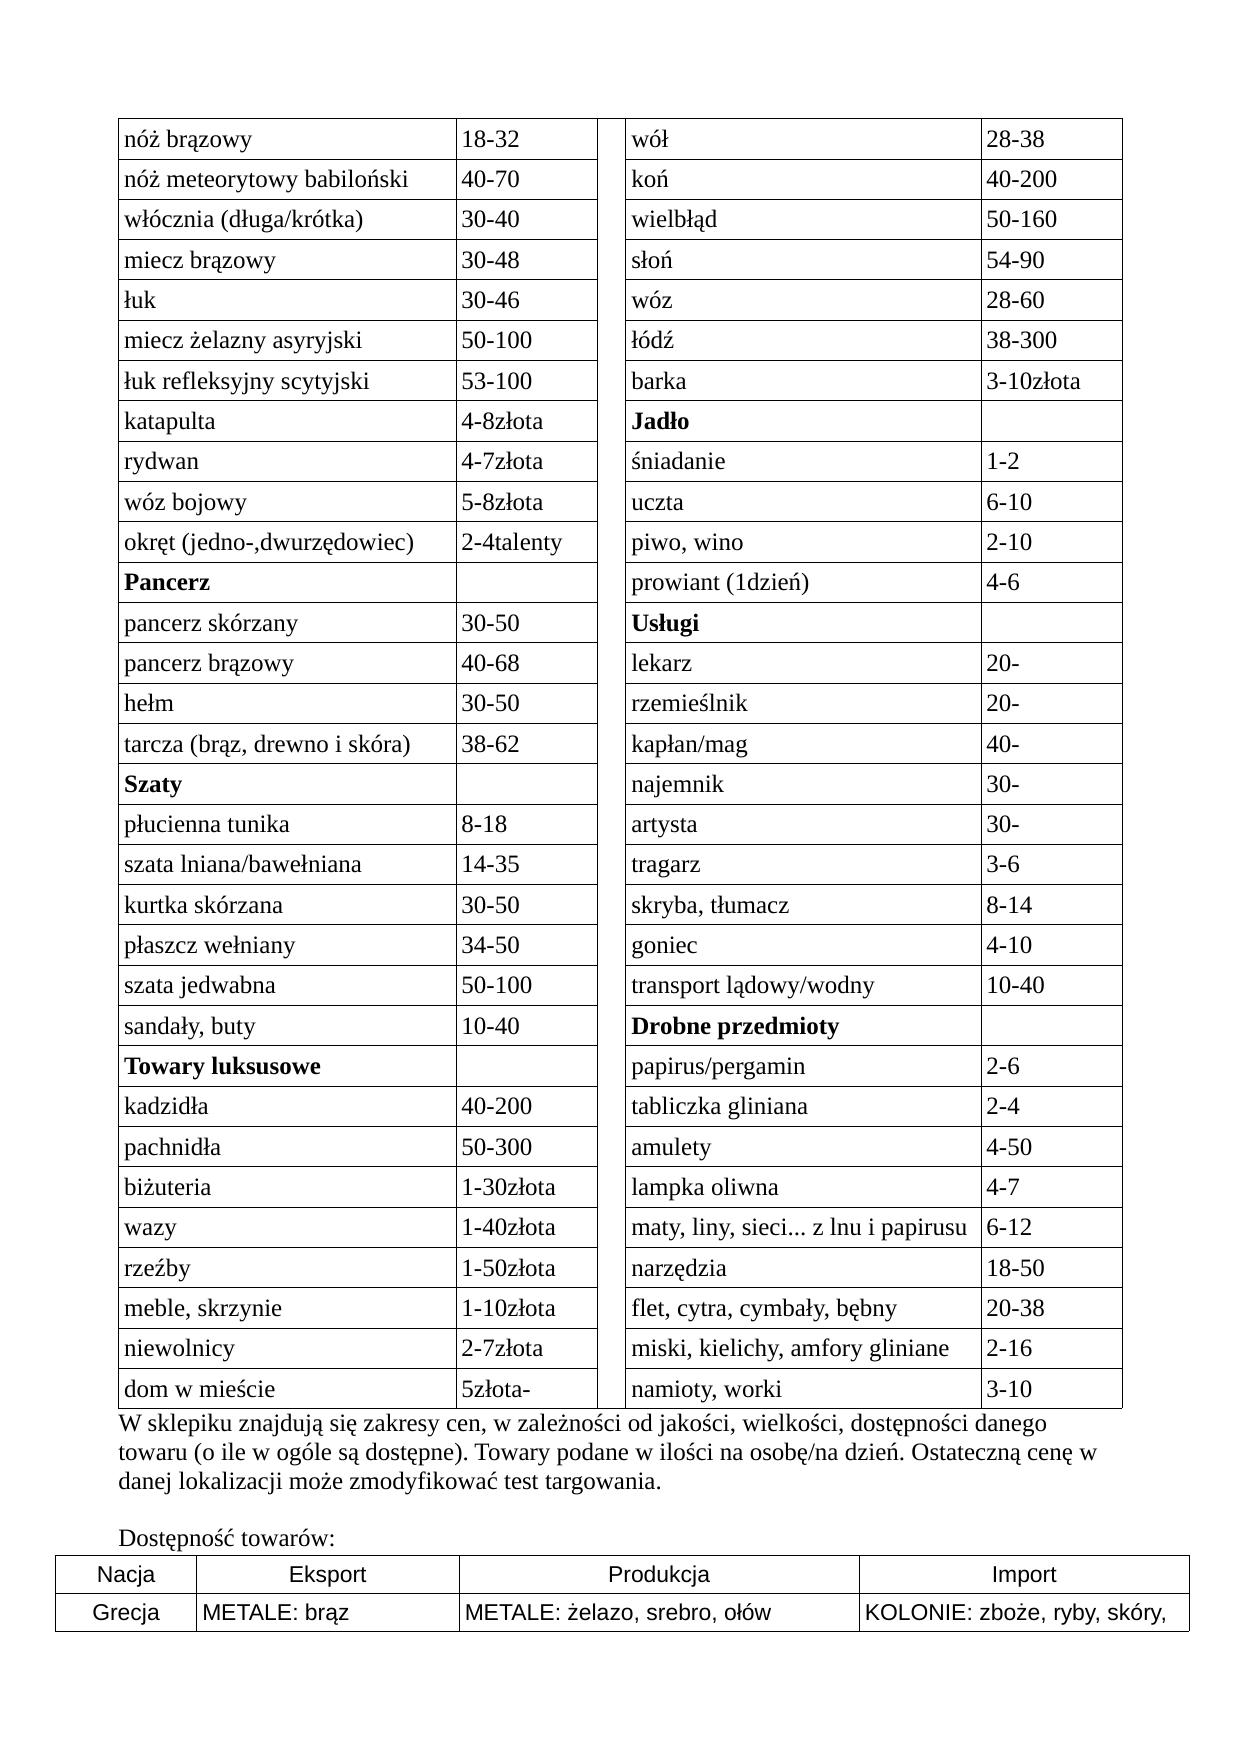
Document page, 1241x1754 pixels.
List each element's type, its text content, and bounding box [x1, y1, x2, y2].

table_cell 2-7złota [457, 1329, 597, 1368]
table_cell 30- [982, 764, 1122, 803]
text W sklepiku znajdują się zakresy cen, w zależności od jakości, wielkości, dostępności danego towaru (o ile w ogóle są dostępne). Towary podane w ilości na osobę/na dzień. Ostateczną cenę w danej lokalizacji może zmodyfikować test targowania. [118, 1409, 1122, 1494]
table_cell śniadanie [626, 442, 981, 481]
table_cell kadzidła [119, 1087, 456, 1126]
table_cell goniec [626, 925, 981, 965]
table_cell piwo, wino [626, 522, 981, 562]
table_cell 8-14 [982, 885, 1122, 924]
table_cell łuk [119, 280, 456, 320]
table_cell nóż brązowy [119, 119, 456, 158]
table_cell 28-60 [982, 280, 1122, 320]
table_cell sandały, buty [119, 1006, 456, 1045]
table_cell 3-10złota [982, 361, 1122, 400]
table_cell amulety [626, 1127, 981, 1166]
table_cell 50-100 [457, 966, 597, 1005]
table_cell 30-50 [457, 885, 597, 924]
table_cell [982, 401, 1122, 441]
table_cell KOLONIE: zboże, ryby, skóry, [860, 1594, 1189, 1631]
table_cell wazy [119, 1208, 456, 1247]
table_cell szata jedwabna [119, 966, 456, 1005]
table_cell 20-38 [982, 1288, 1122, 1327]
table_cell 18-50 [982, 1248, 1122, 1287]
table_cell wielbłąd [626, 200, 981, 239]
table_cell skryba, tłumacz [626, 885, 981, 924]
table_cell kurtka skórzana [119, 885, 456, 924]
table_cell pachnidła [119, 1127, 456, 1166]
table_cell Usługi [626, 603, 981, 642]
table_cell 3-10 [982, 1369, 1122, 1408]
table_cell 4-50 [982, 1127, 1122, 1166]
table_cell 1-10złota [457, 1288, 597, 1327]
table_cell płaszcz wełniany [119, 925, 456, 965]
text Dostępność towarów: [118, 1523, 1122, 1555]
table_cell Drobne przedmioty [626, 1006, 981, 1045]
table_cell 4-6 [982, 563, 1122, 602]
table_cell włócznia (długa/krótka) [119, 200, 456, 239]
table_cell 38-62 [457, 724, 597, 763]
table_cell 28-38 [982, 119, 1122, 158]
table_cell maty, liny, sieci... z lnu i papirusu [626, 1208, 981, 1247]
table_cell hełm [119, 684, 456, 723]
table_cell kapłan/mag [626, 724, 981, 763]
table_cell [457, 1046, 597, 1086]
table_cell [982, 603, 1122, 642]
table_cell wół [626, 119, 981, 158]
table_cell wóz bojowy [119, 482, 456, 521]
table_cell 4-7 [982, 1167, 1122, 1207]
table_cell 2-4 [982, 1087, 1122, 1126]
table_cell 30-50 [457, 603, 597, 642]
table_cell 5złota- [457, 1369, 597, 1408]
table_cell płucienna tunika [119, 805, 456, 844]
table_cell tarcza (brąz, drewno i skóra) [119, 724, 456, 763]
table_cell 38-300 [982, 321, 1122, 360]
table_cell uczta [626, 482, 981, 521]
table_cell 2-6 [982, 1046, 1122, 1086]
table_cell 18-32 [457, 119, 597, 158]
table_cell niewolnicy [119, 1329, 456, 1368]
table_cell 54-90 [982, 240, 1122, 279]
table_cell pancerz brązowy [119, 643, 456, 682]
table_cell pancerz skórzany [119, 603, 456, 642]
table_cell meble, skrzynie [119, 1288, 456, 1327]
table_cell najemnik [626, 764, 981, 803]
table_cell 30-40 [457, 200, 597, 239]
table_cell 30-48 [457, 240, 597, 279]
table_cell artysta [626, 805, 981, 844]
table_cell 30- [982, 805, 1122, 844]
table_cell Grecja [56, 1594, 196, 1631]
table_cell 6-10 [982, 482, 1122, 521]
table_cell narzędzia [626, 1248, 981, 1287]
table_cell METALE: brąz [197, 1594, 459, 1631]
table_cell [457, 563, 597, 602]
table_cell papirus/pergamin [626, 1046, 981, 1086]
table_cell łuk refleksyjny scytyjski [119, 361, 456, 400]
table_cell rzemieślnik [626, 684, 981, 723]
table_cell Jadło [626, 401, 981, 441]
table_cell rzeźby [119, 1248, 456, 1287]
table_cell 2-10 [982, 522, 1122, 562]
table_cell Pancerz [119, 563, 456, 602]
table_header [598, 119, 625, 1408]
table_cell wóz [626, 280, 981, 320]
table_cell namioty, worki [626, 1369, 981, 1408]
table_cell tragarz [626, 845, 981, 884]
table_cell katapulta [119, 401, 456, 441]
table_header Nacja [56, 1556, 196, 1593]
table_cell 50-100 [457, 321, 597, 360]
table_cell 40-70 [457, 160, 597, 199]
table_cell 10-40 [982, 966, 1122, 1005]
table_cell 50-160 [982, 200, 1122, 239]
table_cell szata lniana/bawełniana [119, 845, 456, 884]
table_cell 34-50 [457, 925, 597, 965]
table_header Eksport [197, 1556, 459, 1593]
table_cell miecz brązowy [119, 240, 456, 279]
table_cell słoń [626, 240, 981, 279]
table_cell 6-12 [982, 1208, 1122, 1247]
table_cell łódź [626, 321, 981, 360]
table_cell 50-300 [457, 1127, 597, 1166]
table_cell miecz żelazny asyryjski [119, 321, 456, 360]
table_cell 4-7złota [457, 442, 597, 481]
table_cell Towary luksusowe [119, 1046, 456, 1086]
table_cell 30-46 [457, 280, 597, 320]
table_cell koń [626, 160, 981, 199]
table_cell 20- [982, 684, 1122, 723]
table_cell METALE: żelazo, srebro, ołów [460, 1594, 859, 1631]
table_cell 1-40złota [457, 1208, 597, 1247]
table_cell 2-4talenty [457, 522, 597, 562]
table_cell 40-200 [457, 1087, 597, 1126]
table_cell nóż meteorytowy babiloński [119, 160, 456, 199]
table_header Produkcja [460, 1556, 859, 1593]
table_cell 2-16 [982, 1329, 1122, 1368]
table_cell 3-6 [982, 845, 1122, 884]
table_cell barka [626, 361, 981, 400]
table_cell dom w mieście [119, 1369, 456, 1408]
table_cell 4-10 [982, 925, 1122, 965]
table_cell 5-8złota [457, 482, 597, 521]
table_cell rydwan [119, 442, 456, 481]
table_cell 8-18 [457, 805, 597, 844]
table_cell 14-35 [457, 845, 597, 884]
table_cell 53-100 [457, 361, 597, 400]
table_cell 30-50 [457, 684, 597, 723]
table_cell biżuteria [119, 1167, 456, 1207]
table_cell lampka oliwna [626, 1167, 981, 1207]
table_cell [982, 1006, 1122, 1045]
table_cell okręt (jedno-,dwurzędowiec) [119, 522, 456, 562]
table_cell 1-2 [982, 442, 1122, 481]
table_cell 40- [982, 724, 1122, 763]
table_cell 1-30złota [457, 1167, 597, 1207]
table_header Import [860, 1556, 1189, 1593]
table_cell miski, kielichy, amfory gliniane [626, 1329, 981, 1368]
table_cell 10-40 [457, 1006, 597, 1045]
table_cell 20- [982, 643, 1122, 682]
table_cell [457, 764, 597, 803]
table_cell 4-8złota [457, 401, 597, 441]
table_cell lekarz [626, 643, 981, 682]
table_cell transport lądowy/wodny [626, 966, 981, 1005]
table_cell 40-200 [982, 160, 1122, 199]
table_cell prowiant (1dzień) [626, 563, 981, 602]
table_cell flet, cytra, cymbały, bębny [626, 1288, 981, 1327]
table_cell Szaty [119, 764, 456, 803]
table_cell 1-50złota [457, 1248, 597, 1287]
table_cell 40-68 [457, 643, 597, 682]
table_cell tabliczka gliniana [626, 1087, 981, 1126]
